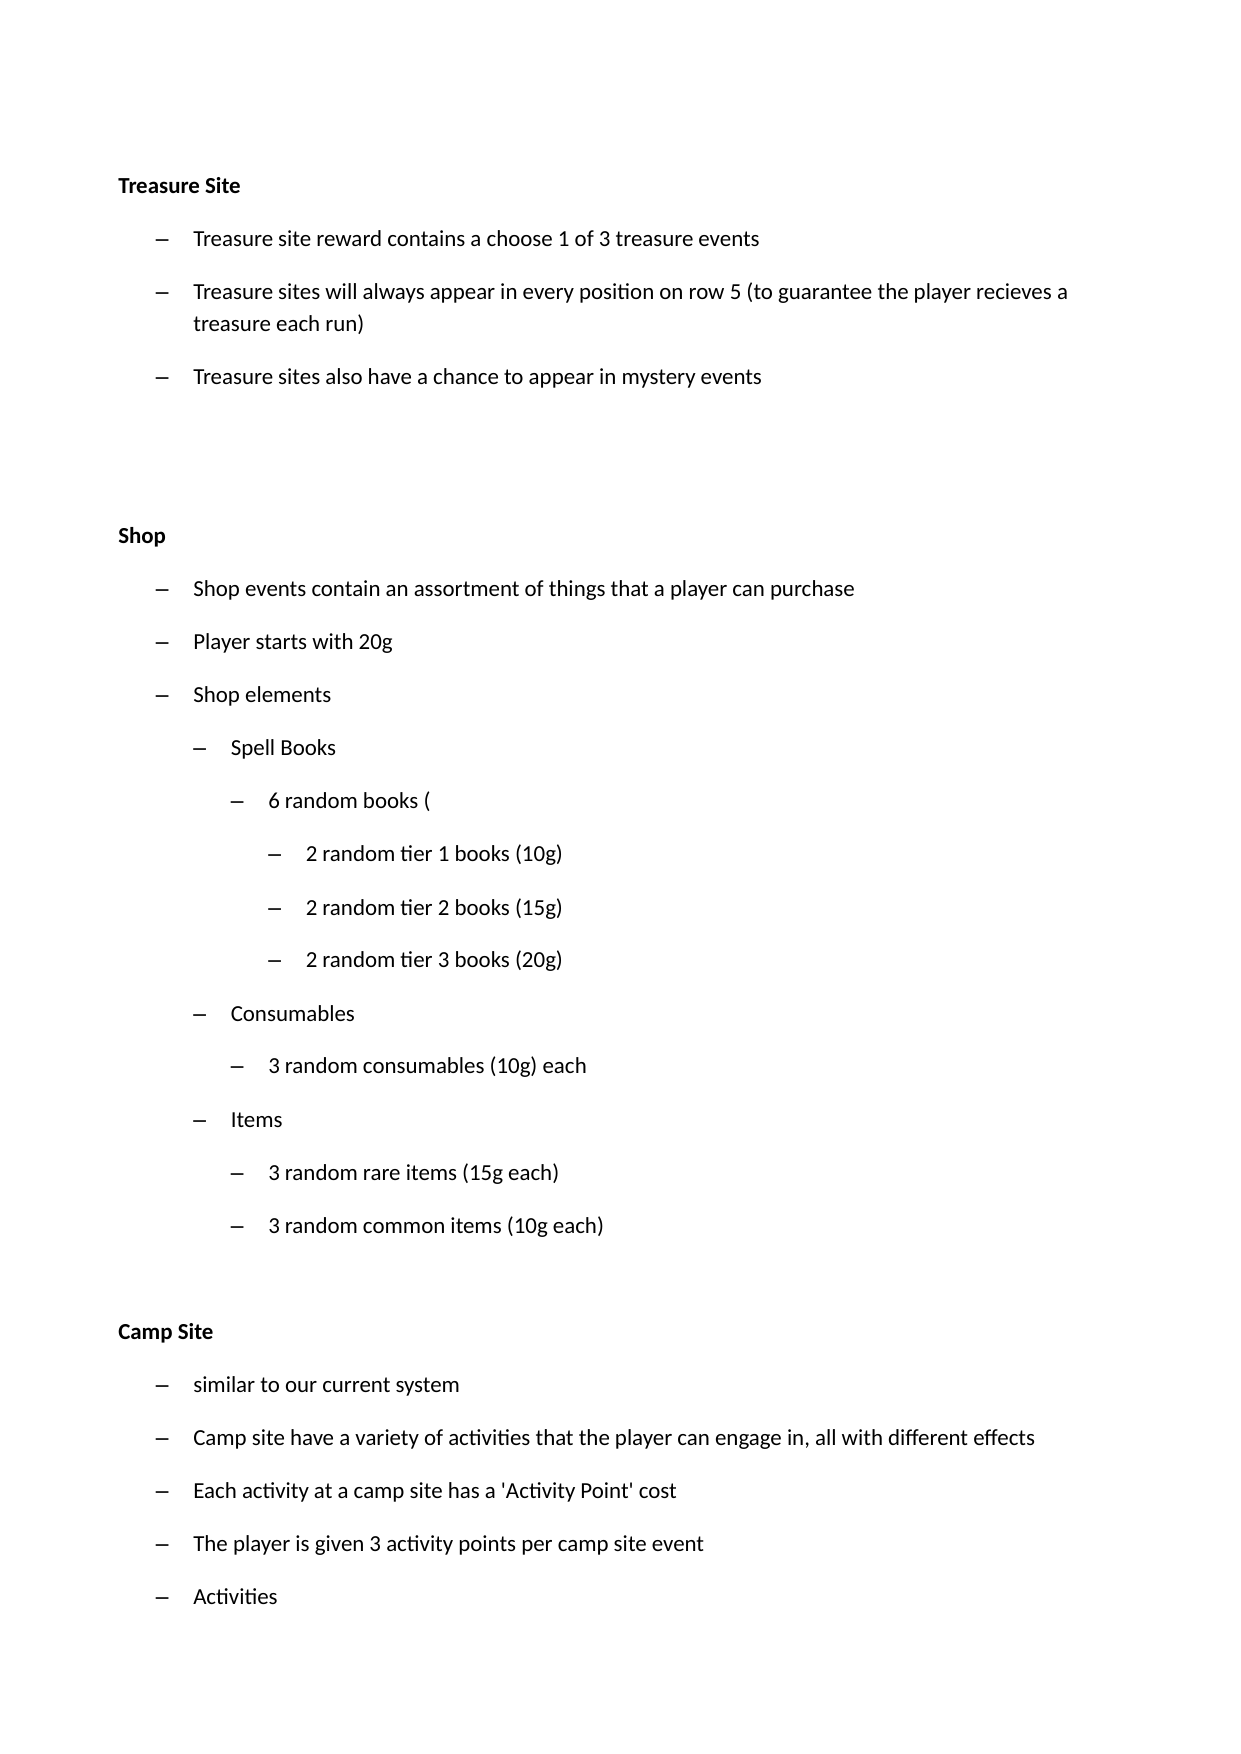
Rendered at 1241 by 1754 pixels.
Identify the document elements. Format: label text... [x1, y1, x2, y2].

list 3 random common items (10g each) [231, 1211, 1122, 1239]
text Shop [118, 521, 1122, 549]
list Camp site have a variety of activities that the player can engage in, all with different effects [156, 1423, 1122, 1451]
list 3 random consumables (10g) each [231, 1052, 1122, 1080]
list Activities [156, 1582, 1122, 1610]
list Spell Books [193, 733, 1122, 762]
list 2 random tier 3 books (20g) [268, 946, 1122, 974]
text Camp Site [118, 1317, 1122, 1345]
list 6 random books ( [231, 787, 1122, 814]
list Shop events contain an assortment of things that a player can purchase [156, 574, 1122, 602]
list 2 random tier 2 books (15g) [268, 893, 1122, 921]
list Player starts with 20g [156, 627, 1122, 656]
list Treasure sites also have a chance to appear in mystery events [156, 362, 1122, 390]
list Consumables [193, 999, 1122, 1027]
list Treasure sites will always appear in every position on row 5 (to guarantee the player recieves a treasure each run) [156, 277, 1122, 337]
list 2 random tier 1 books (10g) [268, 839, 1122, 868]
list The player is given 3 activity points per camp site event [156, 1529, 1122, 1557]
list Items [193, 1105, 1122, 1133]
text Treasure Site [118, 171, 1122, 199]
list Shop elements [156, 681, 1122, 708]
list 3 random rare items (15g each) [231, 1158, 1122, 1186]
list Treasure site reward contains a choose 1 of 3 treasure events [156, 224, 1122, 252]
list Each activity at a camp site has a 'Activity Point' cost [156, 1476, 1122, 1504]
list similar to our current system [156, 1370, 1122, 1398]
